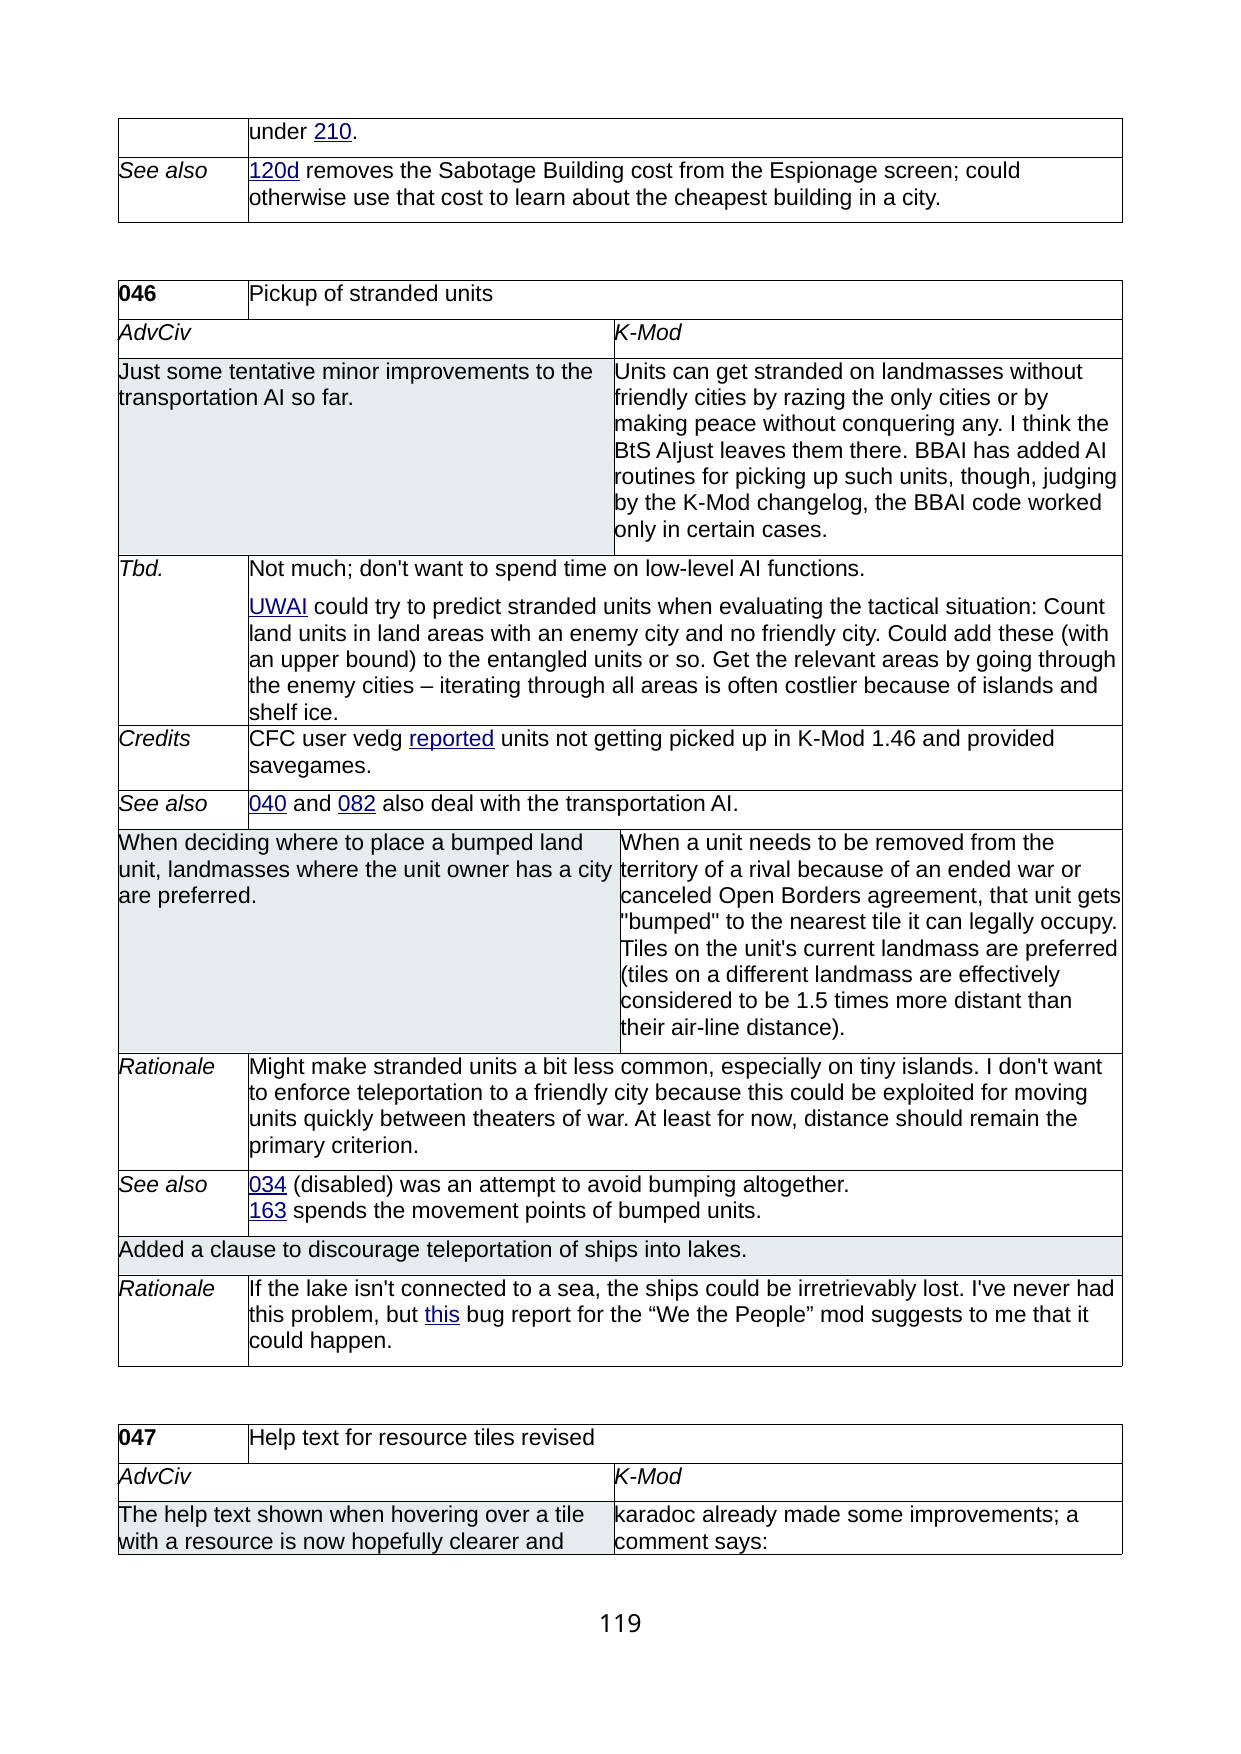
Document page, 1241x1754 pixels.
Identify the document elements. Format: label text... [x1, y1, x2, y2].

table_cell AdvCiv [119, 320, 614, 357]
table_cell Tbd. [119, 556, 248, 725]
table_cell [119, 119, 248, 157]
table_cell Credits [119, 726, 248, 790]
table_cell Might make stranded units a bit less common, especially on tiny islands. I don't want to enforce teleportation to a friendly city because this could be exploited for moving units quickly between theaters of war. At least for now, distance should remain the primary criterion. [249, 1054, 1122, 1170]
table_header 047 [119, 1425, 248, 1462]
table_cell When deciding where to place a bumped land unit, landmasses where the unit owner has a city are preferred. [119, 830, 620, 1052]
table_cell See also [119, 158, 248, 222]
table_cell The help text shown when hovering over a tile with a resource is now hopefully clearer and [119, 1502, 614, 1554]
table_header Help text for resource tiles revised [249, 1425, 1122, 1462]
table_cell 040 and 082 also deal with the transportation AI. [249, 791, 1122, 829]
table_cell AdvCiv [119, 1464, 614, 1501]
table_cell If the lake isn't connected to a sea, the ships could be irretrievably lost. I've never had this problem, but this bug report for the “We the People” mod suggests to me that it could happen. [249, 1276, 1122, 1366]
table_cell karadoc already made some improvements; a comment says: [615, 1502, 1122, 1554]
table_cell When a unit needs to be removed from the territory of a rival because of an ended war or canceled Open Borders agreement, that unit gets "bumped" to the nearest tile it can legally occupy. Tiles on the unit's current landmass are preferred (tiles on a different landmass are effectively considered to be 1.5 times more distant than their air-line distance). [621, 830, 1122, 1052]
table_cell See also [119, 1171, 248, 1236]
table_cell CFC user vedg reported units not getting picked up in K-Mod 1.46 and provided savegames. [249, 726, 1122, 790]
table_cell Units can get stranded on landmasses without friendly cities by razing the only cities or by making peace without conquering any. I think the BtS AIjust leaves them there. BBAI has added AI routines for picking up such units, though, judging by the K-Mod changelog, the BBAI code worked only in certain cases. [615, 359, 1122, 554]
table_cell 034 (disabled) was an attempt to avoid bumping altogether. 163 spends the movement points of bumped units. [249, 1171, 1122, 1236]
table_cell Not much; don't want to spend time on low-level AI functions. UWAI could try to predict stranded units when evaluating the tactical situation: Count land units in land areas with an enemy city and no friendly city. Could add these (with an upper bound) to the entangled units or so. Get the relevant areas by going through the enemy cities – iterating through all areas is often costlier because of islands and shelf ice. [249, 556, 1122, 725]
table_cell K-Mod [615, 320, 1122, 357]
table_cell Rationale [119, 1054, 248, 1170]
table_header Pickup of stranded units [249, 281, 1122, 319]
table_cell Just some tentative minor improvements to the transportation AI so far. [119, 359, 614, 554]
table_cell under 210. [249, 119, 1122, 157]
table_cell Added a clause to discourage teleportation of ships into lakes. [119, 1237, 1122, 1274]
table_header 046 [119, 281, 248, 319]
table_cell K-Mod [615, 1464, 1122, 1501]
table_cell See also [119, 791, 248, 829]
table_cell Rationale [119, 1276, 248, 1366]
table_cell 120d removes the Sabotage Building cost from the Espionage screen; could otherwise use that cost to learn about the cheapest building in a city. [249, 158, 1122, 222]
